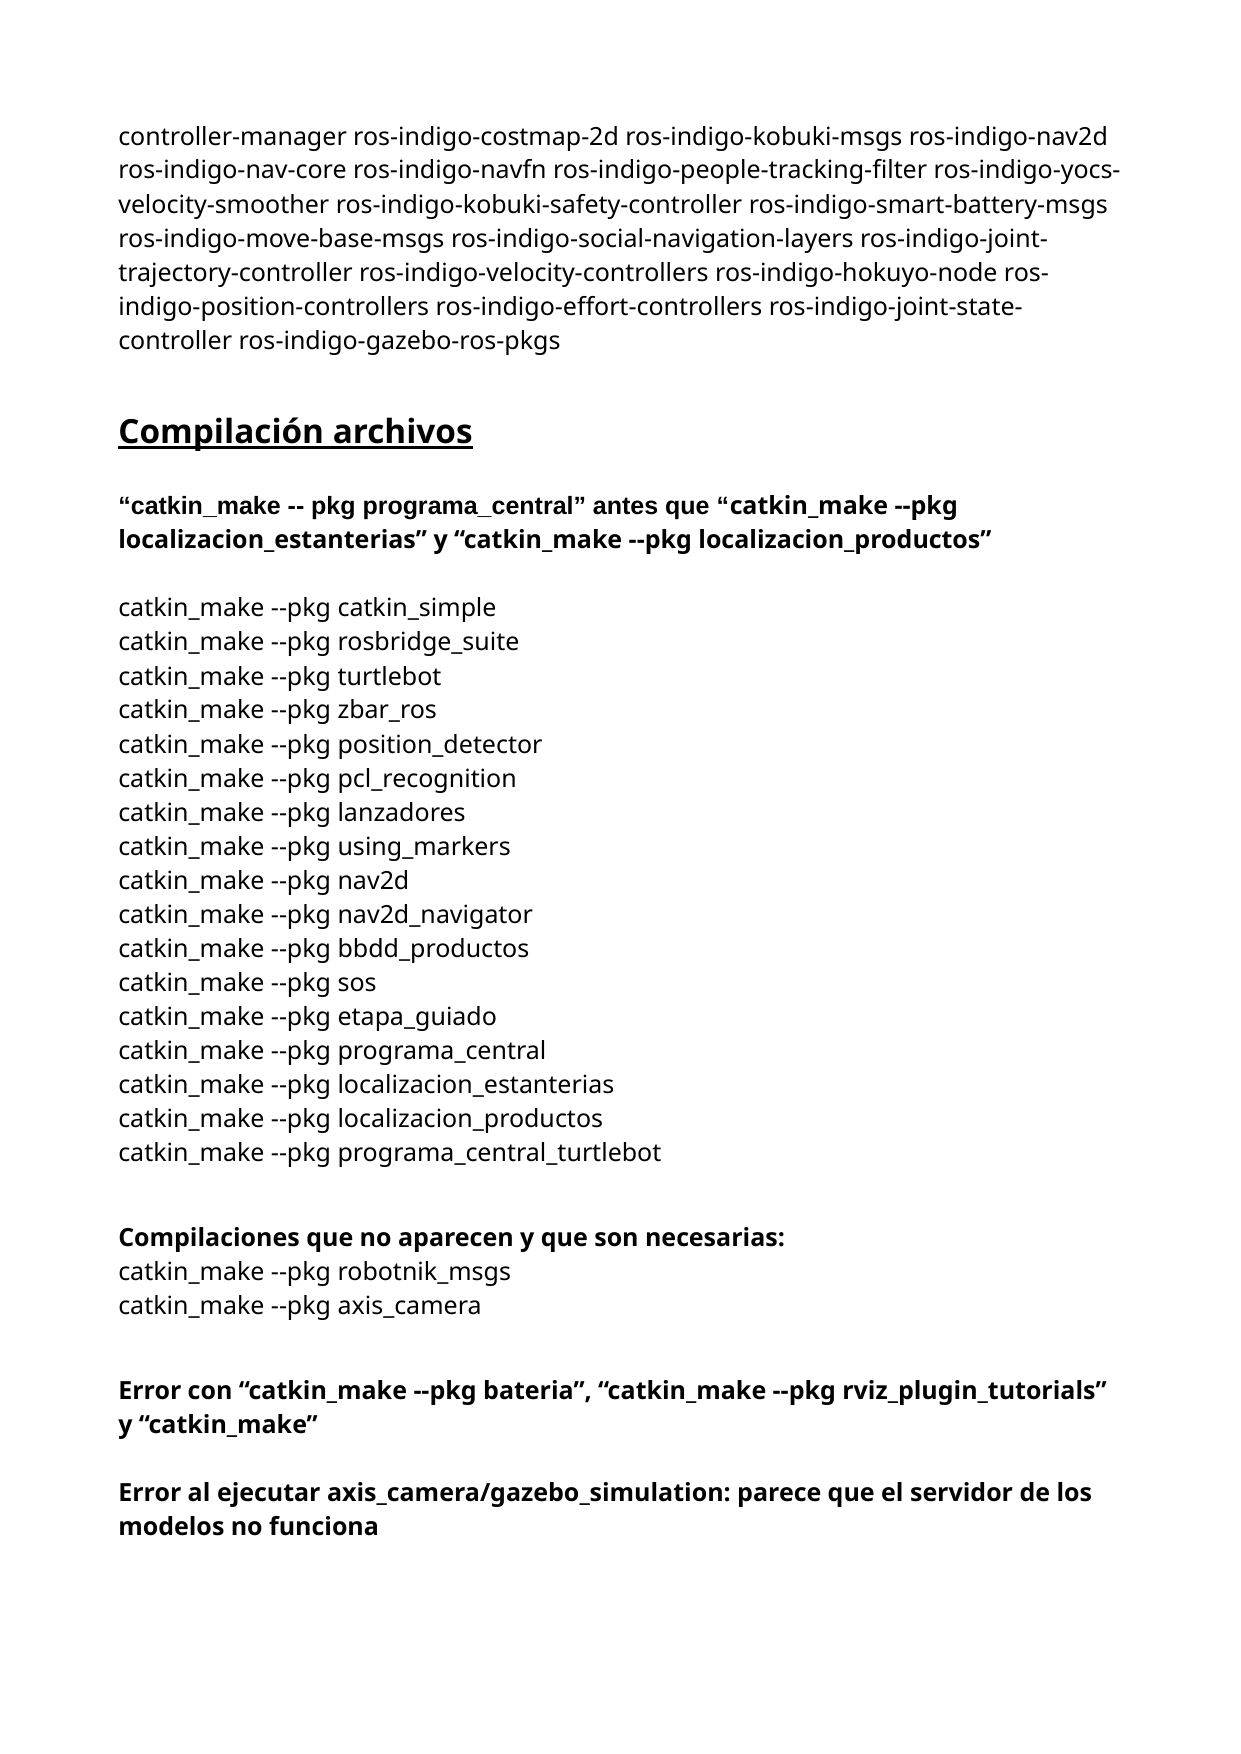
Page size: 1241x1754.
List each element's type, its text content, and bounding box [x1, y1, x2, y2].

list catkin_make --pkg sos [118, 965, 1122, 999]
list catkin_make --pkg bbdd_productos [118, 931, 1122, 965]
list catkin_make --pkg programa_central [118, 1033, 1122, 1067]
list catkin_make --pkg rosbridge_suite [118, 624, 1122, 658]
list catkin_make --pkg localizacion_estanterias [118, 1067, 1122, 1101]
list catkin_make --pkg etapa_guiado [118, 999, 1122, 1033]
list “catkin_make -- pkg programa_central” antes que “catkin_make --pkg localizacion_estanterias” y “catkin_make --pkg localizacion_productos” [118, 488, 1122, 556]
list catkin_make --pkg localizacion_productos [118, 1101, 1122, 1135]
list catkin_make --pkg zbar_ros [118, 692, 1122, 726]
list catkin_make --pkg lanzadores [118, 794, 1122, 828]
list catkin_make --pkg nav2d_navigator [118, 897, 1122, 931]
list catkin_make --pkg pcl_recognition [118, 760, 1122, 794]
list catkin_make --pkg using_markers [118, 828, 1122, 862]
list catkin_make --pkg nav2d [118, 862, 1122, 897]
list Error con “catkin_make --pkg bateria”, “catkin_make --pkg rviz_plugin_tutorials” y “catkin_make” [118, 1373, 1122, 1441]
text catkin_make --pkg robotnik_msgs [118, 1254, 1122, 1288]
text Compilaciones que no aparecen y que son necesarias: [118, 1220, 1122, 1254]
list catkin_make --pkg position_detector [118, 726, 1122, 760]
list catkin_make --pkg turtlebot [118, 658, 1122, 692]
text Compilación archivos [118, 408, 1122, 454]
list catkin_make --pkg catkin_simple [118, 590, 1122, 624]
text catkin_make --pkg axis_camera [118, 1288, 1122, 1322]
list Error al ejecutar axis_camera/gazebo_simulation: parece que el servidor de los modelos no funciona [118, 1475, 1122, 1543]
text controller-manager ros-indigo-costmap-2d ros-indigo-kobuki-msgs ros-indigo-nav2d ros-indigo-nav-core ros-indigo-navfn ros-indigo-people-tracking-filter ros-indigo-yocs-velocity-smoother ros-indigo-kobuki-safety-controller ros-indigo-smart-battery-msgs ros-indigo-move-base-msgs ros-indigo-social-navigation-layers ros-indigo-joint-trajectory-controller ros-indigo-velocity-controllers ros-indigo-hokuyo-node ros-indigo-position-controllers ros-indigo-effort-controllers ros-indigo-joint-state-controller ros-indigo-gazebo-ros-pkgs [118, 118, 1122, 357]
list catkin_make --pkg programa_central_turtlebot [118, 1135, 1122, 1169]
